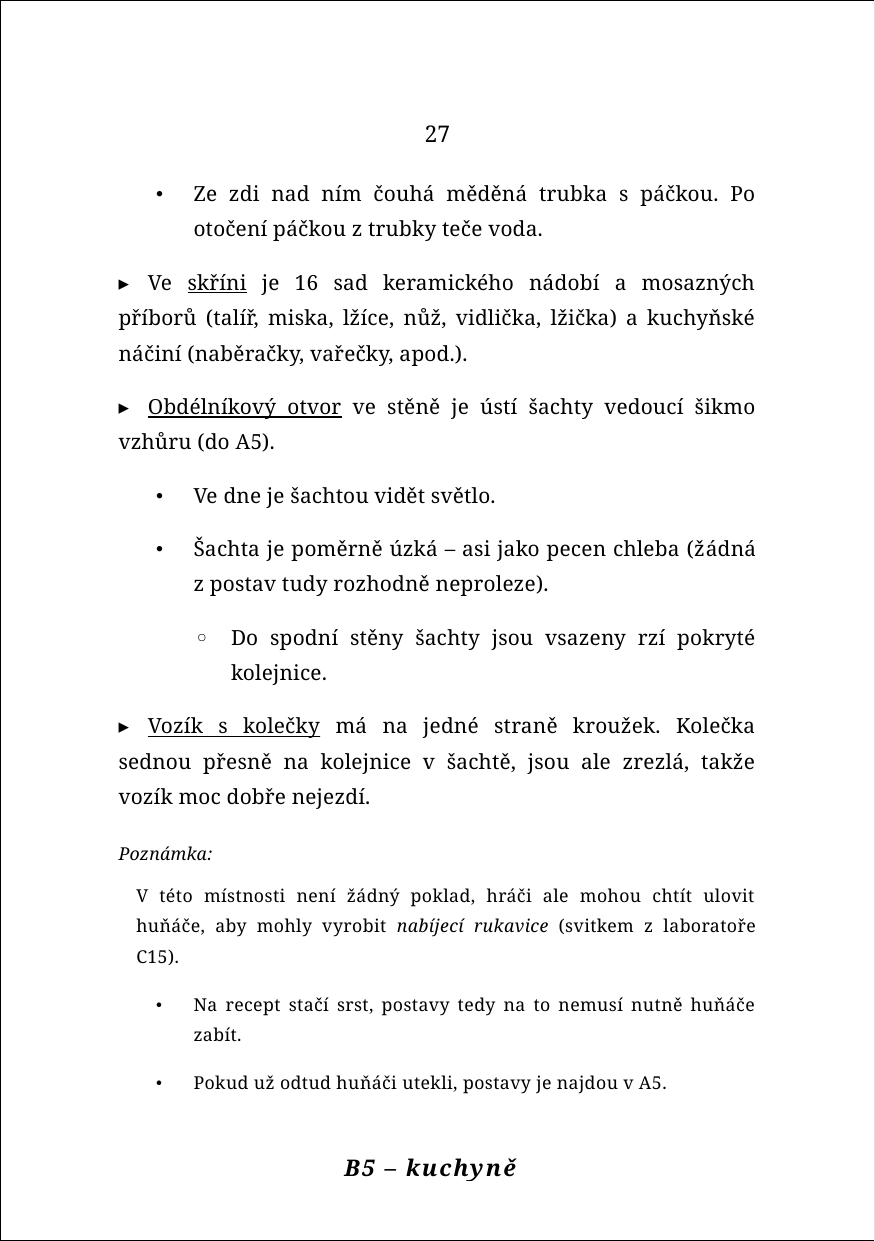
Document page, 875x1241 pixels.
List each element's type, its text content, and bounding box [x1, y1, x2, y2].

text V této místnosti není žádný poklad, hráči ale mohou chtít ulovit huňáče, aby mohly vyrobit nabíjecí rukavice (svitkem z laboratoře C15). [136, 884, 756, 968]
text Poznámka: [118, 842, 756, 866]
list Pokud už odtud huňáči utekli, postavy je najdou v A5. [156, 1070, 756, 1094]
text ▸ Ve skříni je 16 sad keramického nádobí a mosazných příborů (talíř, miska, lžíce, nůž, vidlička, lžička) a kuchyňské náčiní (naběračky, vařečky, apod.). [118, 268, 756, 367]
text ▸ Obdélníkový otvor ve stěně je ústí šachty vedoucí šikmo vzhůru (do A5). [118, 392, 756, 456]
list Na recept stačí srst, postavy tedy na to nemusí nutně huňáče zabít. [156, 992, 756, 1046]
list Ze zdi nad ním čouhá měděná trubka s páčkou. Po otočení páčkou z trubky teče voda. [156, 179, 756, 243]
list Do spodní stěny šachty jsou vsazeny rzí pokryté kolejnice. [193, 623, 756, 687]
list Šachta je poměrně úzká – asi jako pecen chleba (žádná z postav tudy rozhodně neproleze). [156, 534, 756, 598]
text ▸ Vozík s kolečky má na jedné straně kroužek. Kolečka sednou přesně na kolejnice v šachtě, jsou ale zrezlá, takže vozík moc dobře nejezdí. [118, 711, 756, 811]
list Ve dne je šachtou vidět světlo. [156, 481, 756, 509]
